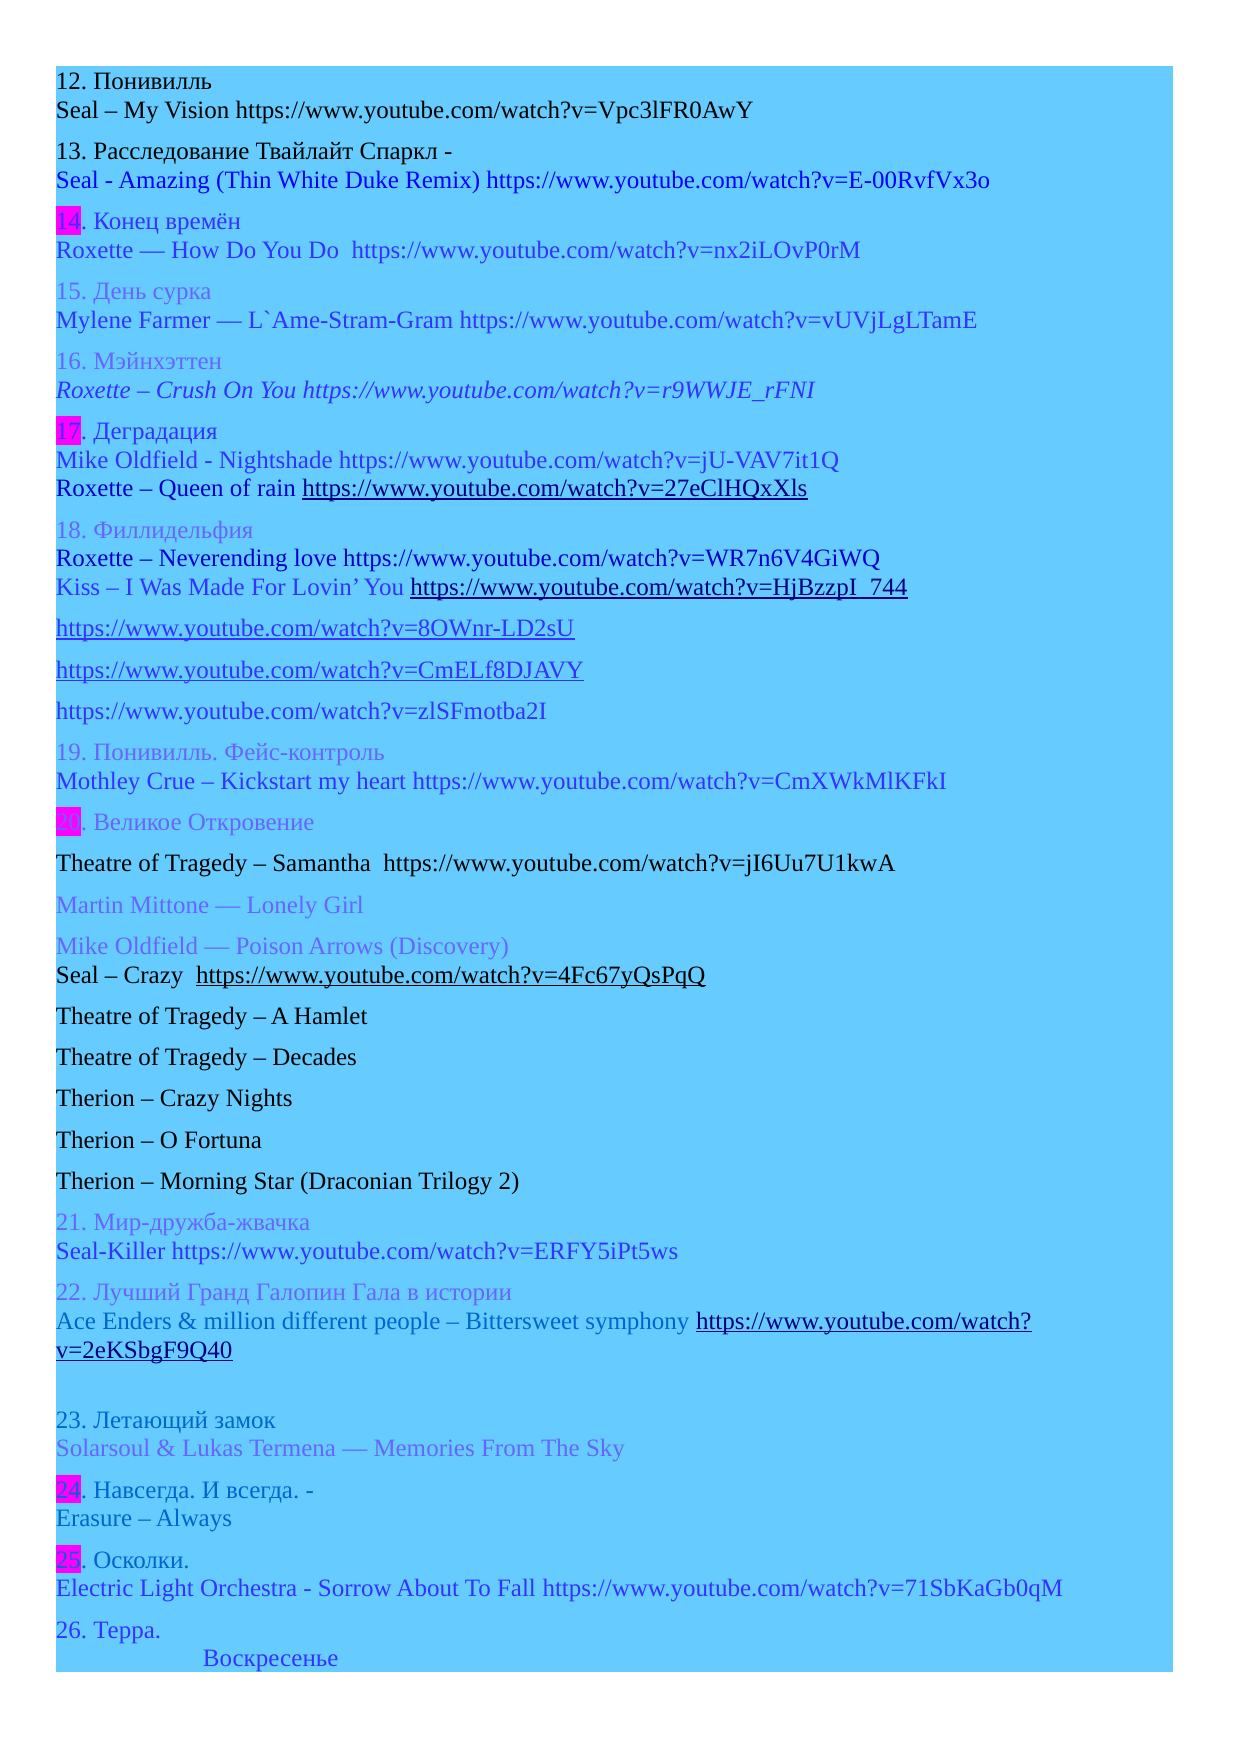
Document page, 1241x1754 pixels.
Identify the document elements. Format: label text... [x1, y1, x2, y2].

text 24. Навсегда. И всегда. - Erasure – Always [56, 1475, 1173, 1532]
text 19. Понивилль. Фейс-контроль Mothley Crue – Kickstart my heart https://www.youtube.com/watch?v=CmXWkMlKFkI [56, 737, 1173, 795]
text Theatre of Tragedy – Samantha https://www.youtube.com/watch?v=jI6Uu7U1kwA [56, 848, 1173, 877]
text 21. Мир-дружба-жвачка Seal-Killer https://www.youtube.com/watch?v=ERFY5iPt5ws [56, 1207, 1173, 1265]
text 20. Великое Откровение [56, 807, 1173, 836]
text 13. Расследование Твайлайт Спаркл - Seal - Amazing (Thin White Duke Remix) https://www.youtube.com/watch?v=E-00RvfVx3o [56, 136, 1173, 193]
text https://www.youtube.com/watch?v=8OWnr-LD2sU [56, 613, 1173, 642]
text Theatre of Tragedy – A Hamlet [56, 1001, 1173, 1030]
text 26. Терра. Воскресенье [56, 1615, 1173, 1672]
text 16. Мэйнхэттен Roxette – Crush On You https://www.youtube.com/watch?v=r9WWJE_rFNI [56, 346, 1173, 403]
text Martin Mittone — Lonely Girl [56, 890, 1173, 918]
text 22. Лучший Гранд Галопин Гала в истории Ace Enders & million different people – Bittersweet symphony https://www.youtube.com/watch?v=2eKSbgF9Q40 [56, 1277, 1173, 1392]
text https://www.youtube.com/watch?v=CmELf8DJAVY [56, 655, 1173, 683]
text 12. Понивилль Seal – My Vision https://www.youtube.com/watch?v=Vpc3lFR0AwY [56, 66, 1173, 123]
text Therion – O Fortuna [56, 1125, 1173, 1153]
text 14. Конец времён Roxette — How Do You Do https://www.youtube.com/watch?v=nx2iLOvP0rM [56, 206, 1173, 263]
text Therion – Morning Star (Draconian Trilogy 2) [56, 1166, 1173, 1195]
text Theatre of Tragedy – Decades [56, 1042, 1173, 1071]
text 23. Летающий замок Solarsoul & Lukas Termena — Memories From The Sky [56, 1405, 1173, 1462]
text 18. Филлидельфия Roxette – Neverending love https://www.youtube.com/watch?v=WR7n6V4GiWQ Kiss – I Was Made For Lovin’ You https://www.youtube.com/watch?v=HjBzzpI_744 [56, 515, 1173, 601]
text 17. Деградация Mike Oldfield - Nightshade https://www.youtube.com/watch?v=jU-VAV7it1Q Roxette – Queen of rain https://www.youtube.com/watch?v=27eClHQxXls [56, 416, 1173, 502]
text 25. Осколки. Electric Light Orchestra - Sorrow About To Fall https://www.youtube.com/watch?v=71SbKaGb0qM [56, 1545, 1173, 1602]
text Mike Oldfield — Poison Arrows (Discovery) Seal – Crazy https://www.youtube.com/watch?v=4Fc67yQsPqQ [56, 931, 1173, 988]
text 15. День сурка Mylene Farmer — L`Ame-Stram-Gram https://www.youtube.com/watch?v=vUVjLgLTamE [56, 276, 1173, 333]
text https://www.youtube.com/watch?v=zlSFmotba2I [56, 696, 1173, 725]
text Therion – Crazy Nights [56, 1083, 1173, 1112]
